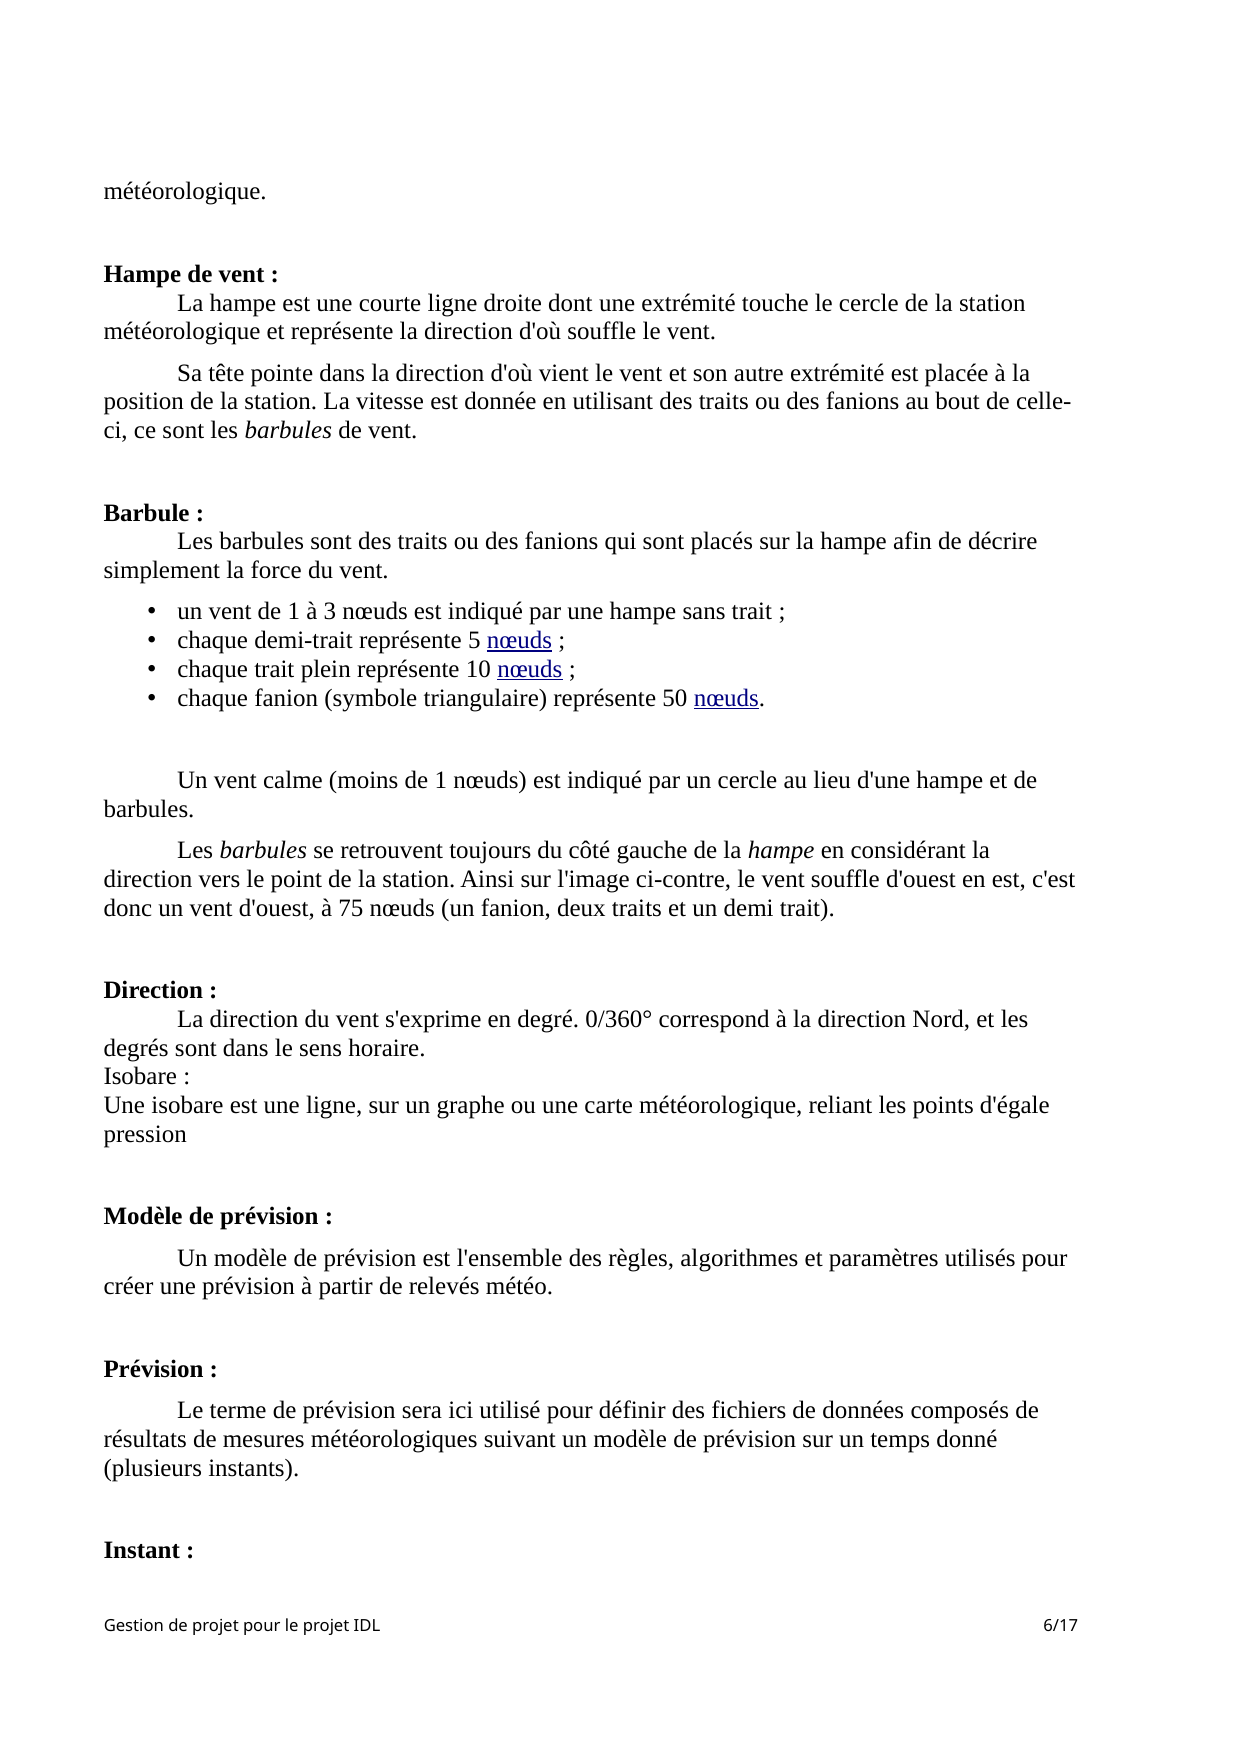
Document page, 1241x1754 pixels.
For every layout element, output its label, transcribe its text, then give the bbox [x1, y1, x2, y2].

list un vent de 1 à 3 nœuds est indiqué par une hampe sans trait ; [147, 596, 1078, 625]
text Un vent calme (moins de 1 nœuds) est indiqué par un cercle au lieu d'une hampe et de barbules. [103, 765, 1078, 823]
text Isobare : [103, 1061, 1078, 1090]
list chaque fanion (symbole triangulaire) représente 50 nœuds. [147, 683, 1078, 711]
list chaque demi-trait représente 5 nœuds ; [147, 625, 1078, 654]
text La direction du vent s'exprime en degré. 0/360° correspond à la direction Nord, et les degrés sont dans le sens horaire. [103, 1004, 1078, 1061]
text Instant : [103, 1535, 1078, 1564]
text Hampe de vent : [103, 259, 1078, 288]
text Une isobare est une ligne, sur un graphe ou une carte météorologique, reliant les points d'égale pression [103, 1090, 1078, 1148]
text Prévision : [103, 1354, 1078, 1383]
list chaque trait plein représente 10 nœuds ; [147, 654, 1078, 683]
text Sa tête pointe dans la direction d'où vient le vent et son autre extrémité est placée à la position de la station. La vitesse est donnée en utilisant des traits ou des fanions au bout de celle-ci, ce sont les barbules de vent. [103, 358, 1078, 444]
text Les barbules se retrouvent toujours du côté gauche de la hampe en considérant la direction vers le point de la station. Ainsi sur l'image ci-contre, le vent souffle d'ouest en est, c'est donc un vent d'ouest, à 75 nœuds (un fanion, deux traits et un demi trait). [103, 835, 1078, 921]
text Direction : [103, 975, 1078, 1004]
text La hampe est une courte ligne droite dont une extrémité touche le cercle de la station météorologique et représente la direction d'où souffle le vent. [103, 288, 1078, 345]
text Barbule : [103, 498, 1078, 526]
text météorologique. [103, 176, 1078, 205]
text Un modèle de prévision est l'ensemble des règles, algorithmes et paramètres utilisés pour créer une prévision à partir de relevés météo. [103, 1243, 1078, 1300]
text Modèle de prévision : [103, 1201, 1078, 1230]
text Le terme de prévision sera ici utilisé pour définir des fichiers de données composés de résultats de mesures météorologiques suivant un modèle de prévision sur un temps donné (plusieurs instants). [103, 1395, 1078, 1481]
text Les barbules sont des traits ou des fanions qui sont placés sur la hampe afin de décrire simplement la force du vent. [103, 526, 1078, 584]
